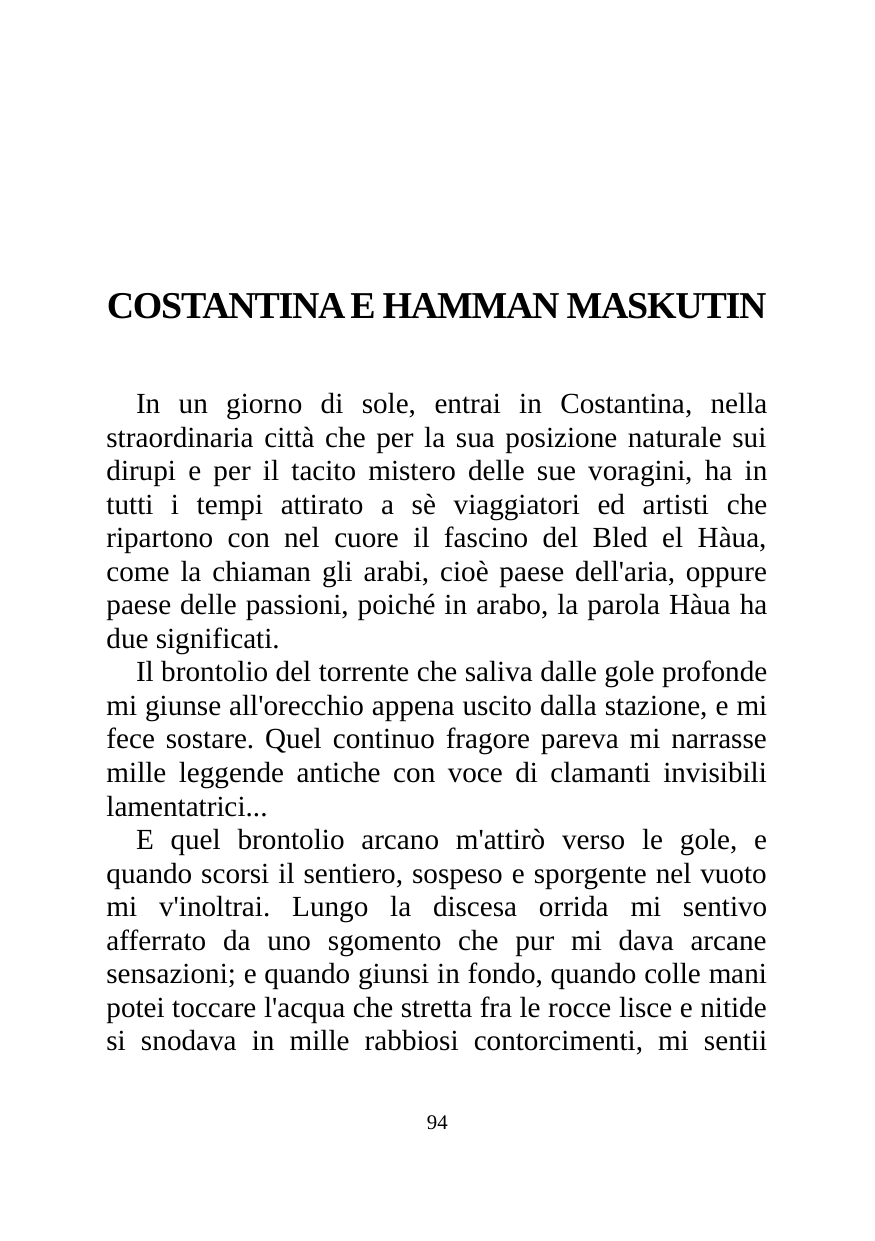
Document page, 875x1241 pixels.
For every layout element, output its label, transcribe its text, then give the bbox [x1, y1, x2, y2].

subtitle COSTANTINA E HAMMAN MASKUTIN [106, 283, 768, 327]
text E quel brontolio arcano m'attirò verso le gole, e quando scorsi il sentiero, sospeso e sporgente nel vuoto mi v'inoltrai. Lungo la discesa orrida mi sentivo afferrato da uno sgomento che pur mi dava arcane sensazioni; e quando giunsi in fondo, quando colle mani potei toccare l'acqua che stretta fra le rocce lisce e nitide si snodava in mille rabbiosi contorcimenti, mi sentii [106, 822, 768, 1057]
text In un giorno di sole, entrai in Costantina, nella straordinaria città che per la sua posizione naturale sui dirupi e per il tacito mistero delle sue voragini, ha in tutti i tempi attirato a sè viaggiatori ed artisti che ripartono con nel cuore il fascino del Bled el Hàua, come la chiaman gli arabi, cioè paese dell'aria, oppure paese delle passioni, poiché in arabo, la parola Hàua ha due significati. [106, 386, 768, 654]
text Il brontolio del torrente che saliva dalle gole profonde mi giunse all'orecchio appena uscito dalla stazione, e mi fece sostare. Quel continuo fragore pareva mi narrasse mille leggende antiche con voce di clamanti invisibili lamentatrici... [106, 654, 768, 822]
